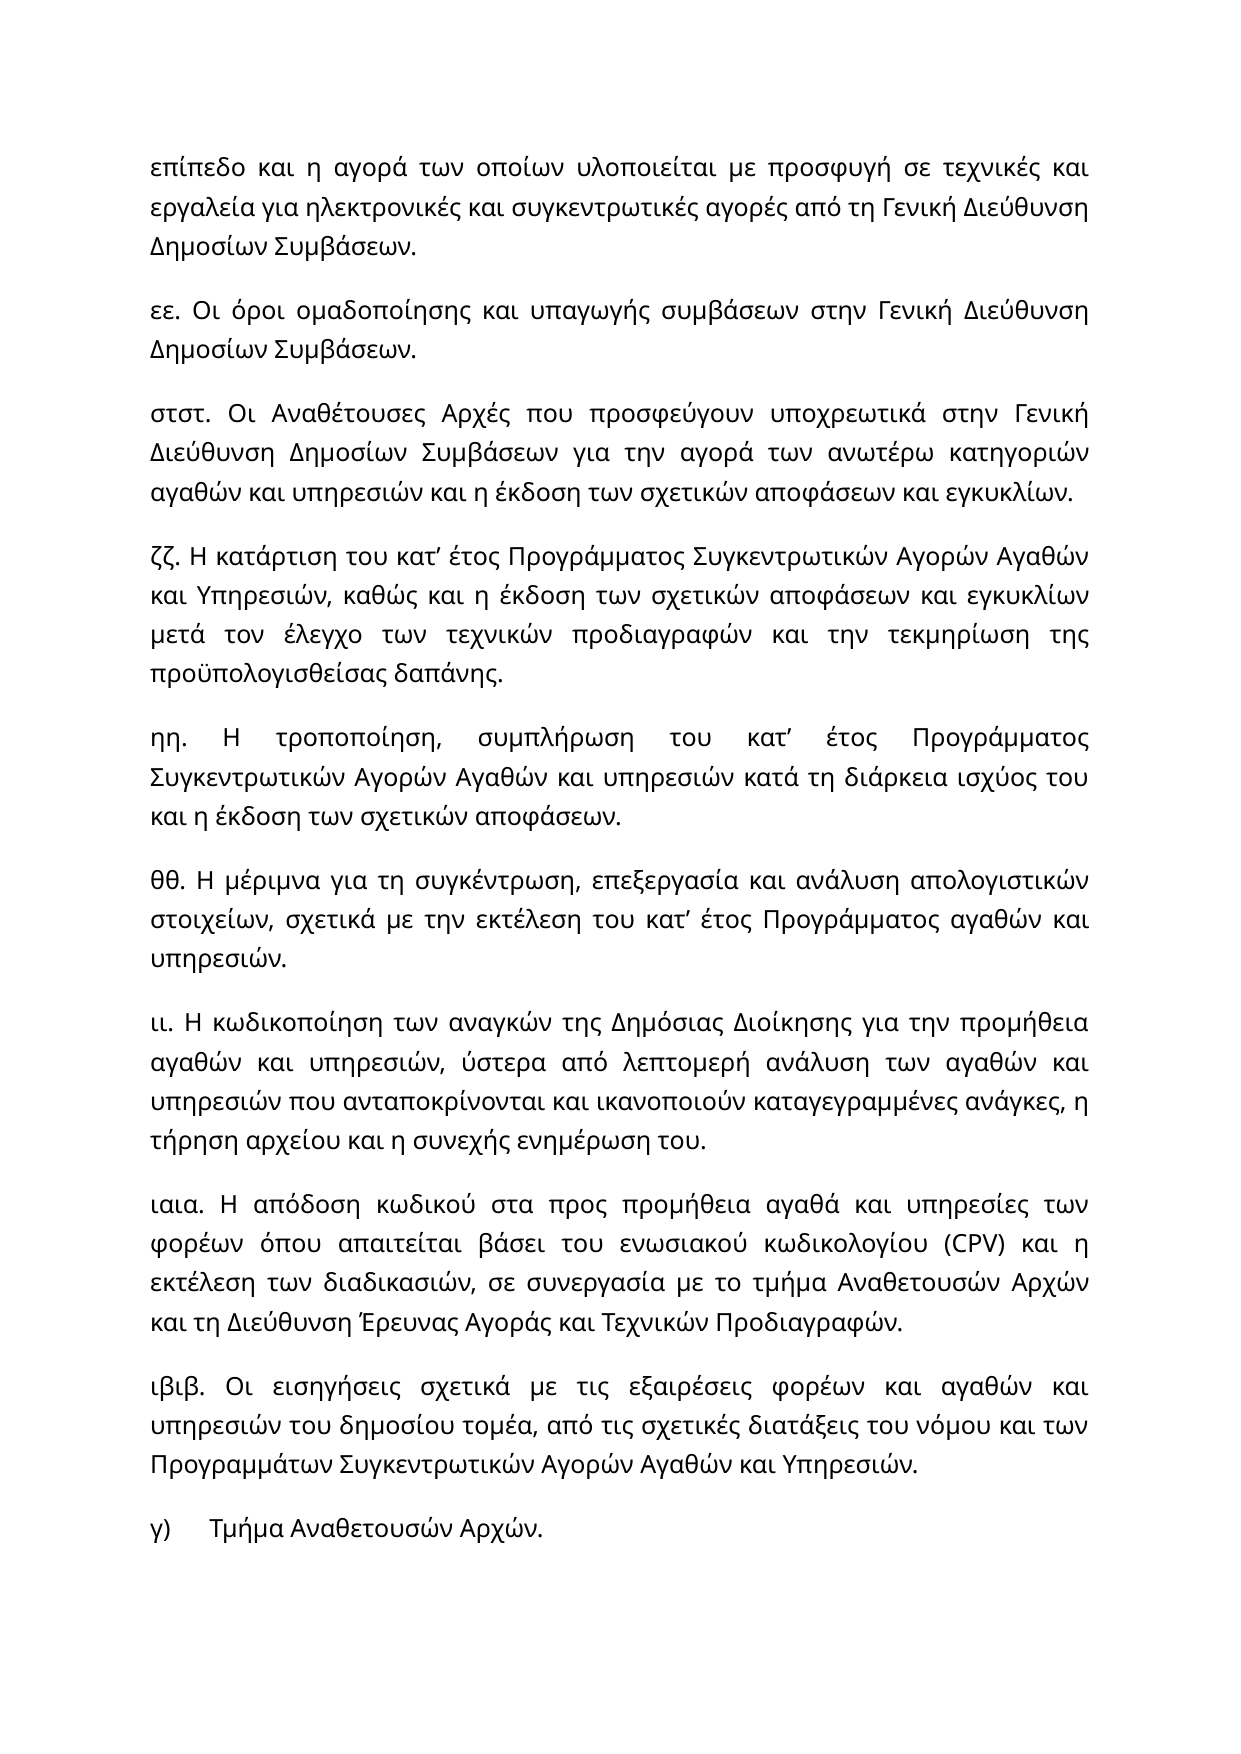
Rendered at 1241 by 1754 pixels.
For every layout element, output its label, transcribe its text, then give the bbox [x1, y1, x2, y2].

text επίπεδο και η αγορά των οποίων υλοποιείται με προσφυγή σε τεχνικές και εργαλεία για ηλεκτρονικές και συγκεντρωτικές αγορές από τη Γενική Διεύθυνση Δημοσίων Συμβάσεων. [150, 150, 1090, 262]
text ιι. Η κωδικοποίηση των αναγκών της Δημόσιας Διοίκησης για την προμήθεια αγαθών και υπηρεσιών, ύστερα από λεπτομερή ανάλυση των αγαθών και υπηρεσιών που ανταποκρίνονται και ικανοποιούν καταγεγραμμένες ανάγκες, η τήρηση αρχείου και η συνεχής ενημέρωση του. [150, 1005, 1090, 1157]
text ιβιβ. Οι εισηγήσεις σχετικά με τις εξαιρέσεις φορέων και αγαθών και υπηρεσιών του δημοσίου τομέα, από τις σχετικές διατάξεις του νόμου και των Προγραμμάτων Συγκεντρωτικών Αγορών Αγαθών και Υπηρεσιών. [150, 1368, 1090, 1481]
text ιαια. Η απόδοση κωδικού στα προς προμήθεια αγαθά και υπηρεσίες των φορέων όπου απαιτείται βάσει του ενωσιακού κωδικολογίου (CPV) και η εκτέλεση των διαδικασιών, σε συνεργασία με το τμήμα Αναθετουσών Αρχών και τη Διεύθυνση Έρευνας Αγοράς και Τεχνικών Προδιαγραφών. [150, 1187, 1090, 1338]
text ηη. Η τροποποίηση, συμπλήρωση του κατ’ έτος Προγράμματος Συγκεντρωτικών Αγορών Αγαθών και υπηρεσιών κατά τη διάρκεια ισχύος του και η έκδοση των σχετικών αποφάσεων. [150, 720, 1090, 832]
text εε. Οι όροι ομαδοποίησης και υπαγωγής συμβάσεων στην Γενική Διεύθυνση Δημοσίων Συμβάσεων. [150, 292, 1090, 366]
list γ) Τμήμα Αναθετουσών Αρχών. [150, 1511, 1090, 1545]
text στστ. Οι Αναθέτουσες Αρχές που προσφεύγουν υποχρεωτικά στην Γενική Διεύθυνση Δημοσίων Συμβάσεων για την αγορά των ανωτέρω κατηγοριών αγαθών και υπηρεσιών και η έκδοση των σχετικών αποφάσεων και εγκυκλίων. [150, 396, 1090, 508]
text θθ. Η μέριμνα για τη συγκέντρωση, επεξεργασία και ανάλυση απολογιστικών στοιχείων, σχετικά με την εκτέλεση του κατ’ έτος Προγράμματος αγαθών και υπηρεσιών. [150, 862, 1090, 975]
text ζζ. Η κατάρτιση του κατ’ έτος Προγράμματος Συγκεντρωτικών Αγορών Αγαθών και Υπηρεσιών, καθώς και η έκδοση των σχετικών αποφάσεων και εγκυκλίων μετά τον έλεγχο των τεχνικών προδιαγραφών και την τεκμηρίωση της προϋπολογισθείσας δαπάνης. [150, 538, 1090, 690]
